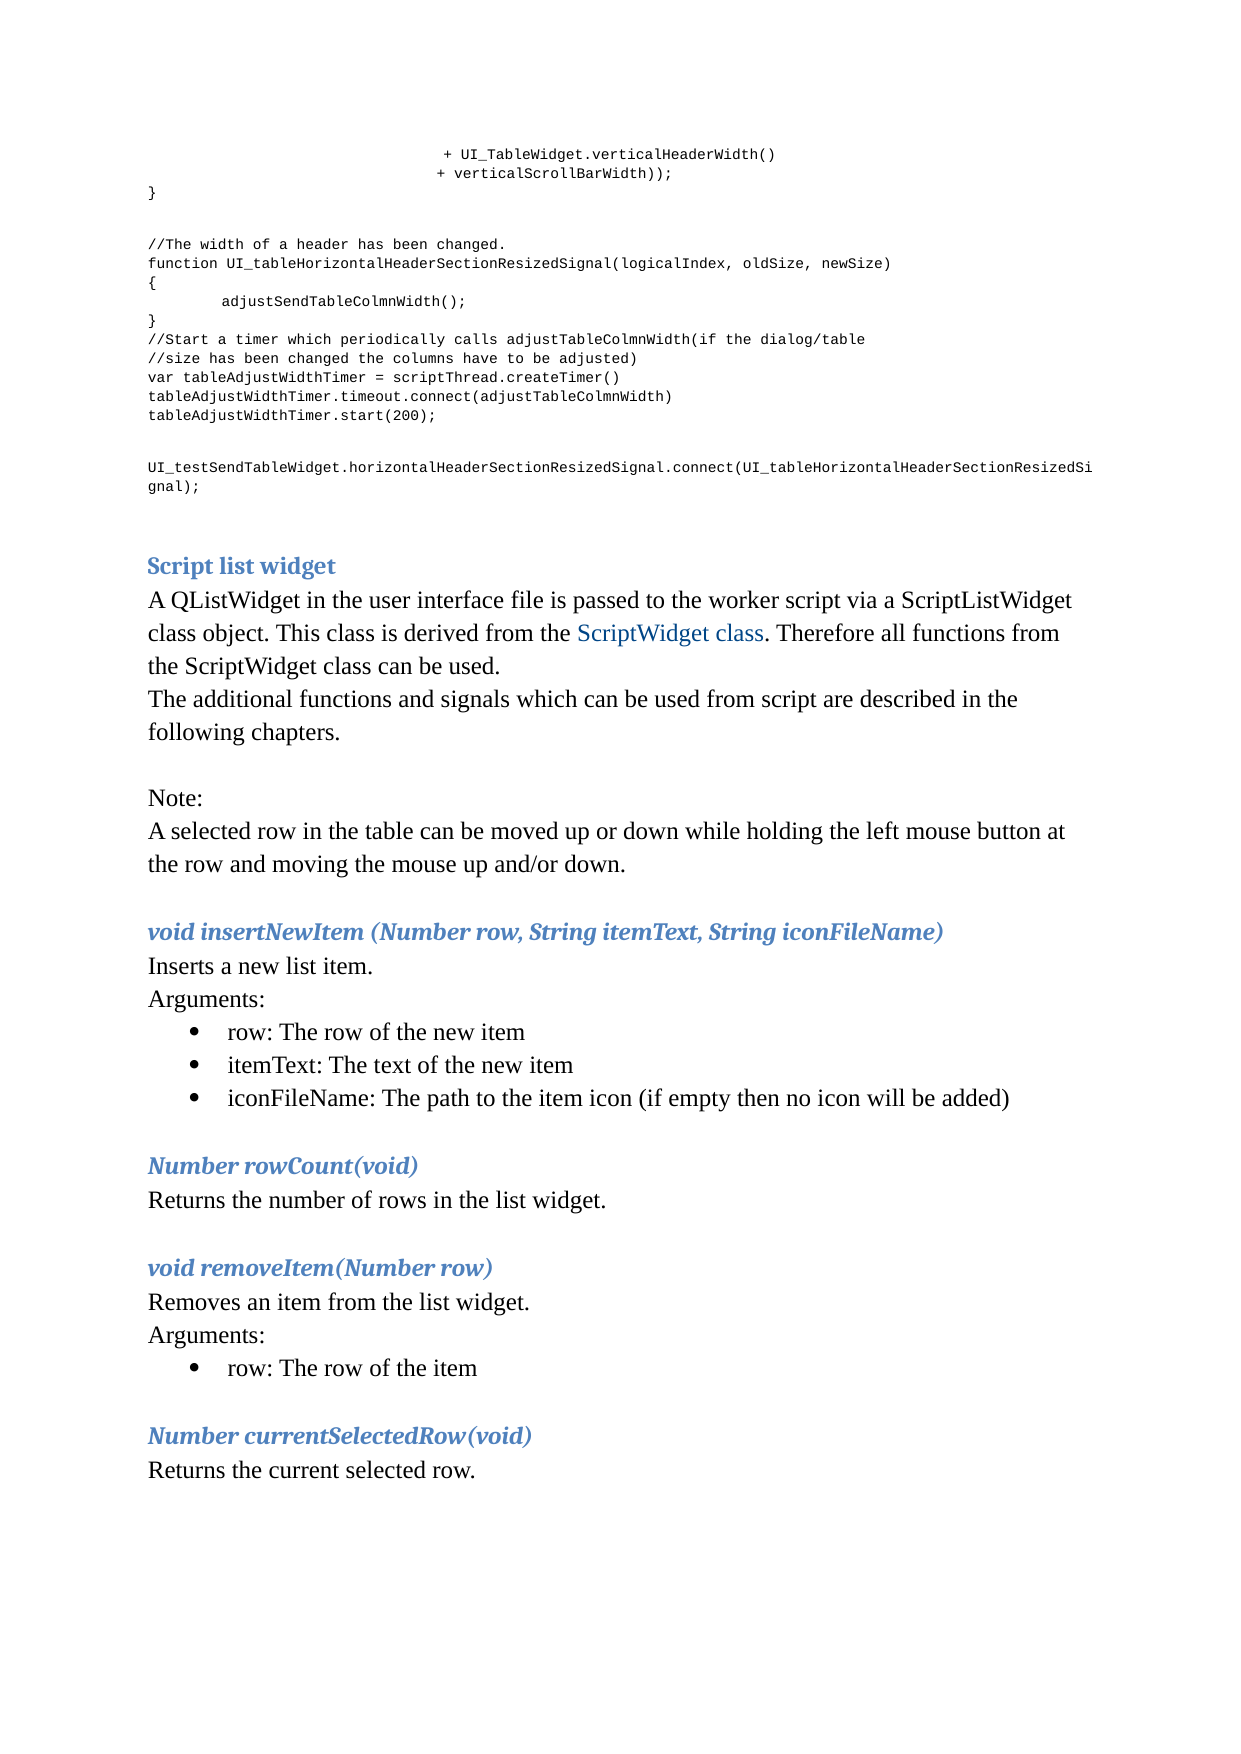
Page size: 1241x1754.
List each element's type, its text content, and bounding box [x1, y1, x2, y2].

text tableAdjustWidthTimer.timeout.connect(adjustTableColmnWidth) [148, 389, 1093, 406]
text + verticalScrollBarWidth)); [148, 167, 1093, 183]
text } [148, 186, 1093, 202]
text tableAdjustWidthTimer.start(200); [148, 408, 1093, 425]
text } [148, 313, 1093, 330]
text Arguments: [148, 1320, 1093, 1349]
list row: The row of the item [190, 1353, 1093, 1382]
subtitle Number rowCount(void) [148, 1152, 1093, 1181]
list iconFileName: The path to the item icon (if empty then no icon will be added) [190, 1083, 1093, 1112]
text UI_testSendTableWidget.horizontalHeaderSectionResizedSignal.connect(UI_tableHorizontalHeaderSectionResizedSignal); [148, 460, 1093, 496]
text A selected row in the table can be moved up or down while holding the left mouse button at the row and moving the mouse up and/or down. [148, 816, 1093, 878]
subtitle Script list widget [148, 552, 1093, 581]
text Arguments: [148, 984, 1093, 1013]
text Returns the current selected row. [148, 1455, 1093, 1484]
text { [148, 275, 1093, 292]
text Returns the number of rows in the list widget. [148, 1185, 1093, 1214]
text adjustSendTableColmnWidth(); [148, 294, 1093, 311]
subtitle void removeItem(Number row) [148, 1254, 1093, 1283]
text The additional functions and signals which can be used from script are described in the following chapters. [148, 684, 1093, 746]
list itemText: The text of the new item [190, 1050, 1093, 1079]
text Note: [148, 783, 1093, 812]
text //size has been changed the columns have to be adjusted) [148, 351, 1093, 368]
subtitle Number currentSelectedRow(void) [148, 1422, 1093, 1451]
list row: The row of the new item [190, 1017, 1093, 1046]
text Removes an item from the list widget. [148, 1287, 1093, 1316]
text //Start a timer which periodically calls adjustTableColmnWidth(if the dialog/table [148, 332, 1093, 349]
text A QListWidget in the user interface file is passed to the worker script via a ScriptListWidget class object. This class is derived from the ScriptWidget class. Therefore all functions from the ScriptWidget class can be used. [148, 585, 1093, 680]
text var tableAdjustWidthTimer = scriptThread.createTimer() [148, 370, 1093, 387]
subtitle void insertNewItem (Number row, String itemText, String iconFileName) [148, 918, 1093, 947]
text //The width of a header has been changed. [148, 237, 1093, 254]
text function UI_tableHorizontalHeaderSectionResizedSignal(logicalIndex, oldSize, newSize) [148, 256, 1093, 273]
text + UI_TableWidget.verticalHeaderWidth() [148, 148, 1093, 164]
text Inserts a new list item. [148, 951, 1093, 980]
